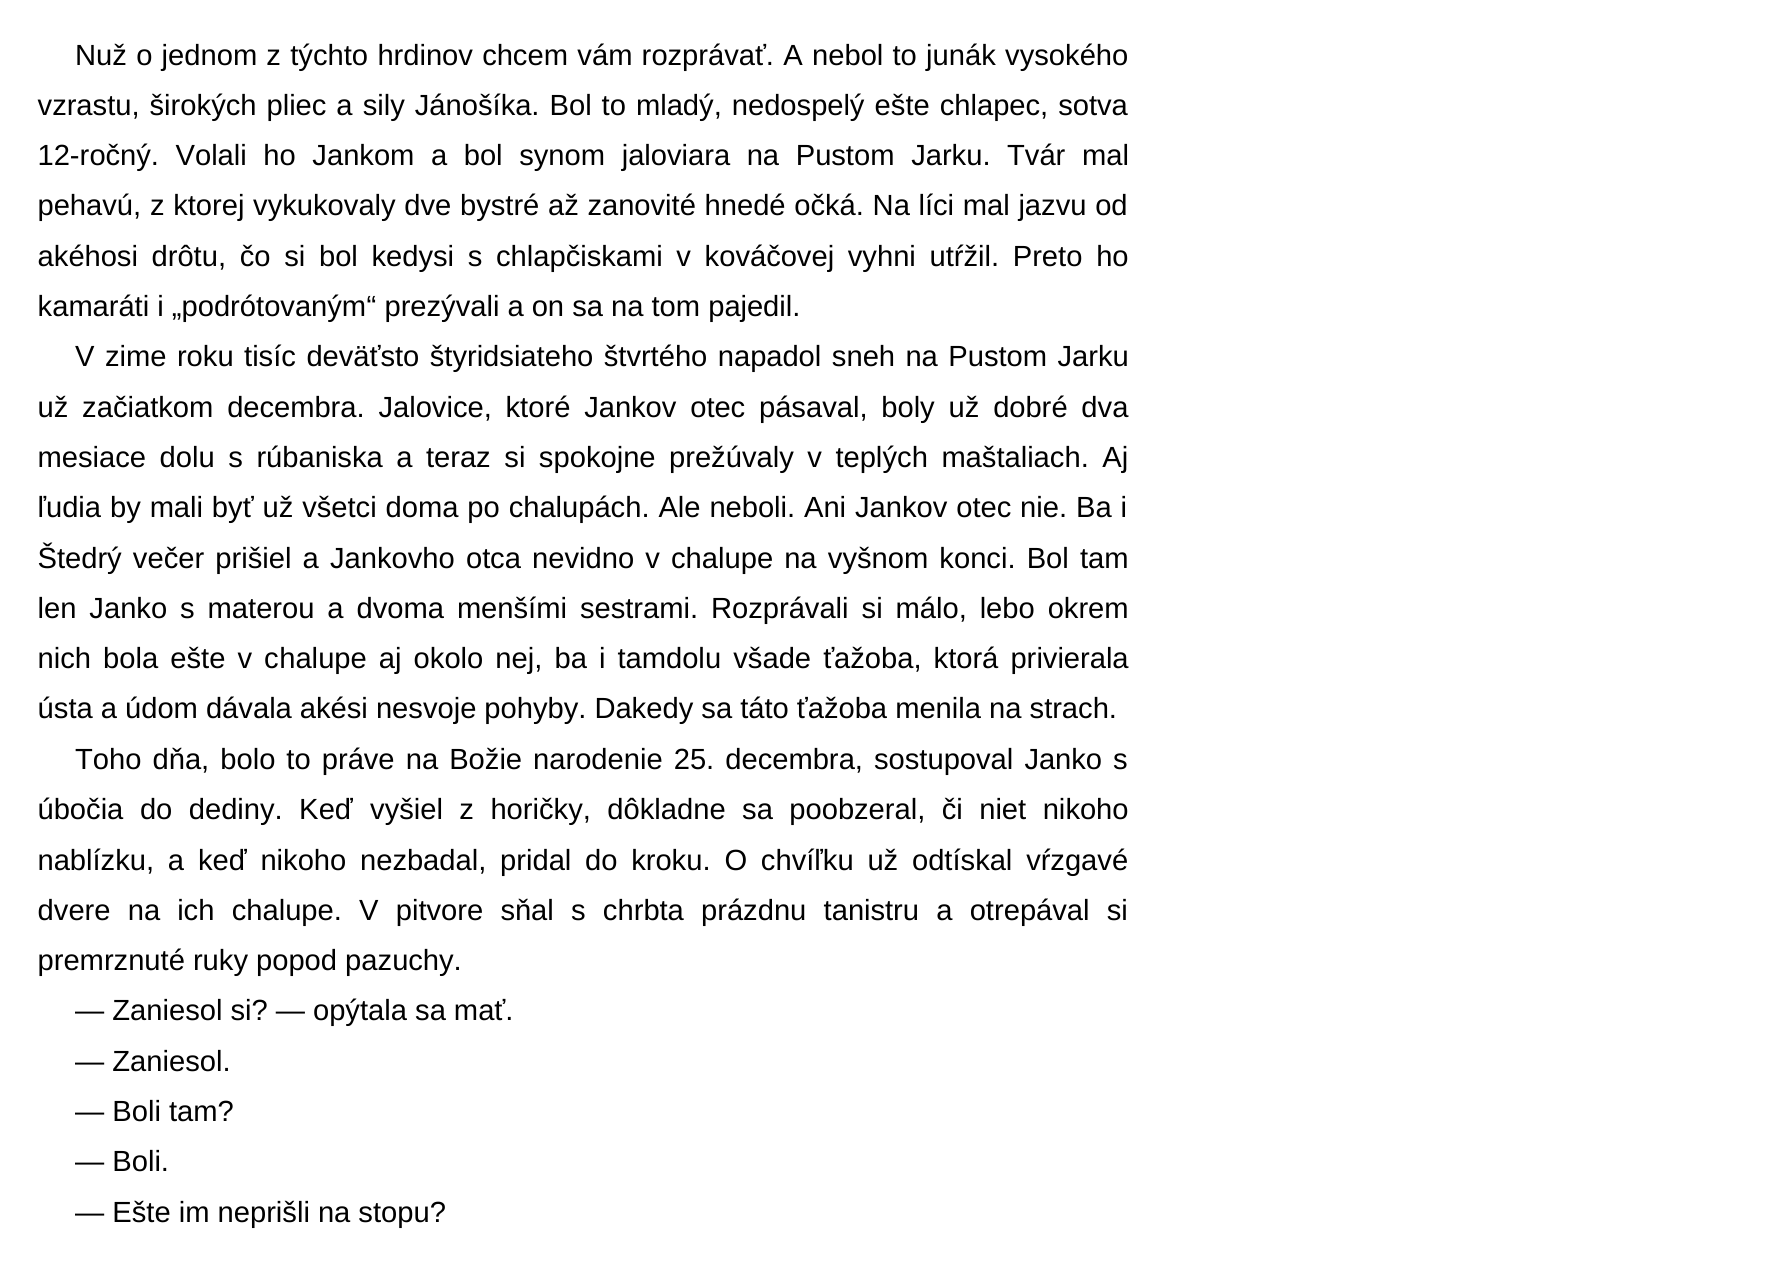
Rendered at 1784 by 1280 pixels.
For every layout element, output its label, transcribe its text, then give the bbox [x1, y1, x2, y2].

text — Zaniesol si? — opýtala sa mať. [37, 993, 1130, 1027]
text — Zaniesol. [37, 1044, 1130, 1077]
text — Boli tam? [37, 1094, 1130, 1128]
text Nuž o jednom z týchto hrdinov chcem vám rozprávať. A nebol to junák vysokého vzrastu, širokých pliec a sily Jánošíka. Bol to mladý, nedospelý ešte chlapec, sotva 12-ročný. Volali ho Jankom a bol synom jaloviara na Pustom Jarku. Tvár mal pehavú, z ktorej vykukovaly dve bystré až zanovité hnedé očká. Na líci mal jazvu od akéhosi drôtu, čo si bol kedysi s chlapčiskami v kováčovej vyhni utŕžil. Preto ho kamaráti i „podrótovaným“ prezývali a on sa na tom pajedil. [37, 37, 1130, 323]
text Toho dňa, bolo to práve na Božie narodenie 25. decembra, sostupoval Janko s úbočia do dediny. Keď vyšiel z horičky, dôkladne sa poobzeral, či niet nikoho nablízku, a keď nikoho nezbadal, pridal do kroku. O chvíľku už odtískal vŕzgavé dvere na ich chalupe. V pitvore sňal s chrbta prázdnu tanistru a otrepával si premrznuté ruky popod pazuchy. [37, 742, 1130, 977]
text — Boli. [37, 1144, 1130, 1178]
text — Ešte im neprišli na stopu? [37, 1195, 1130, 1228]
text V zime roku tisíc deväťsto štyridsiateho štvrtého napadol sneh na Pustom Jarku už začiatkom decembra. Jalovice, ktoré Jankov otec pásaval, boly už dobré dva mesiace dolu s rúbaniska a teraz si spokojne prežúvaly v teplých maštaliach. Aj ľudia by mali byť už všetci doma po chalupách. Ale neboli. Ani Jankov otec nie. Ba i Štedrý večer prišiel a Jankovho otca nevidno v chalupe na vyšnom konci. Bol tam len Janko s materou a dvoma menšími sestrami. Rozprávali si málo, lebo okrem nich bola ešte v chalupe aj okolo nej, ba i tamdolu všade ťažoba, ktorá privierala ústa a údom dávala akési nesvoje pohyby. Dakedy sa táto ťažoba menila na strach. [37, 339, 1130, 725]
